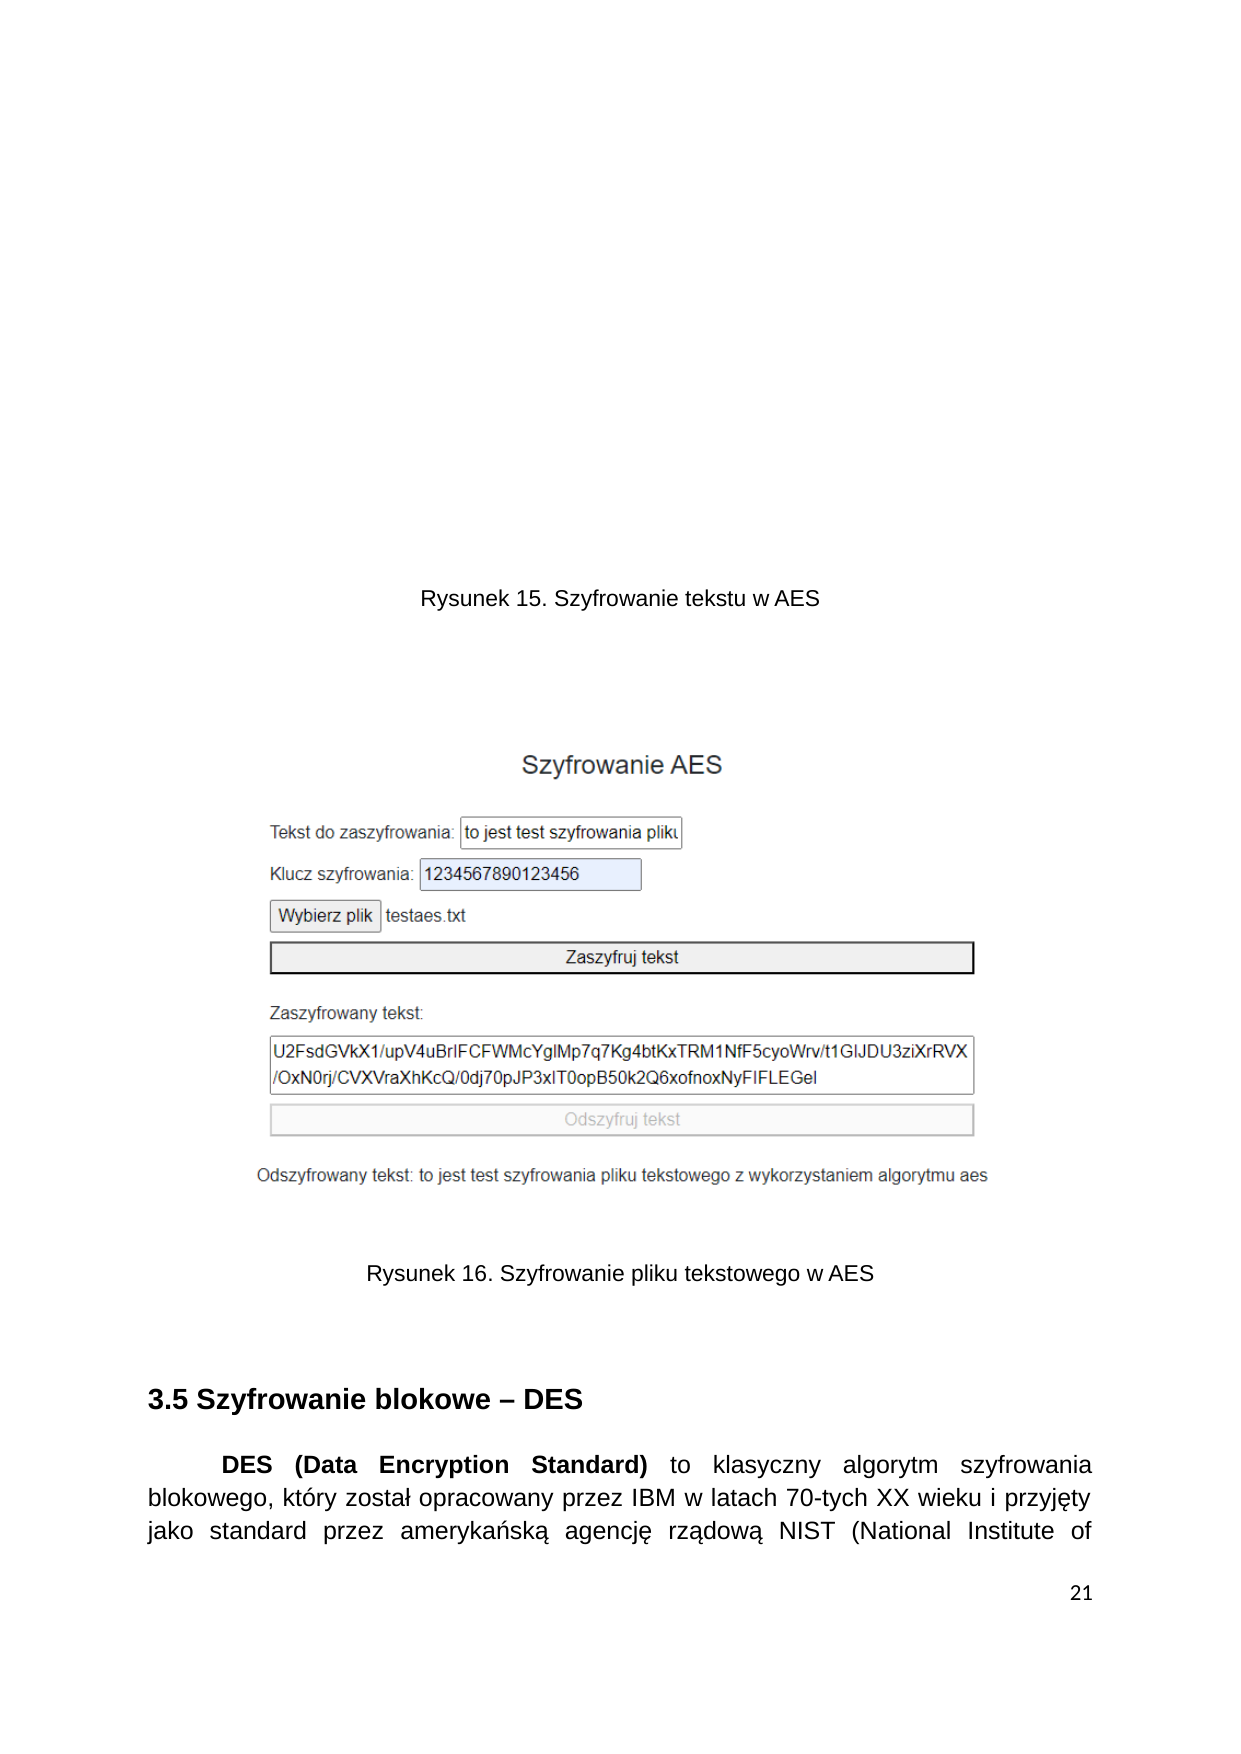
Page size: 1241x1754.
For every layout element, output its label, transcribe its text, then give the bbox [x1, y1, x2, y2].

text 3.5 Szyfrowanie blokowe – DES [148, 1382, 1093, 1416]
text Rysunek 16. Szyfrowanie pliku tekstowego w AES [148, 1223, 1093, 1286]
text Rysunek 15. Szyfrowanie tekstu w AES [148, 585, 1093, 611]
picture [213, 707, 1027, 1223]
text DES (Data Encryption Standard) to klasyczny algorytm szyfrowania blokowego, który został opracowany przez IBM w latach 70-tych XX wieku i przyjęty jako standard przez amerykańską agencję rządową NIST (National Institute of [148, 1450, 1093, 1545]
